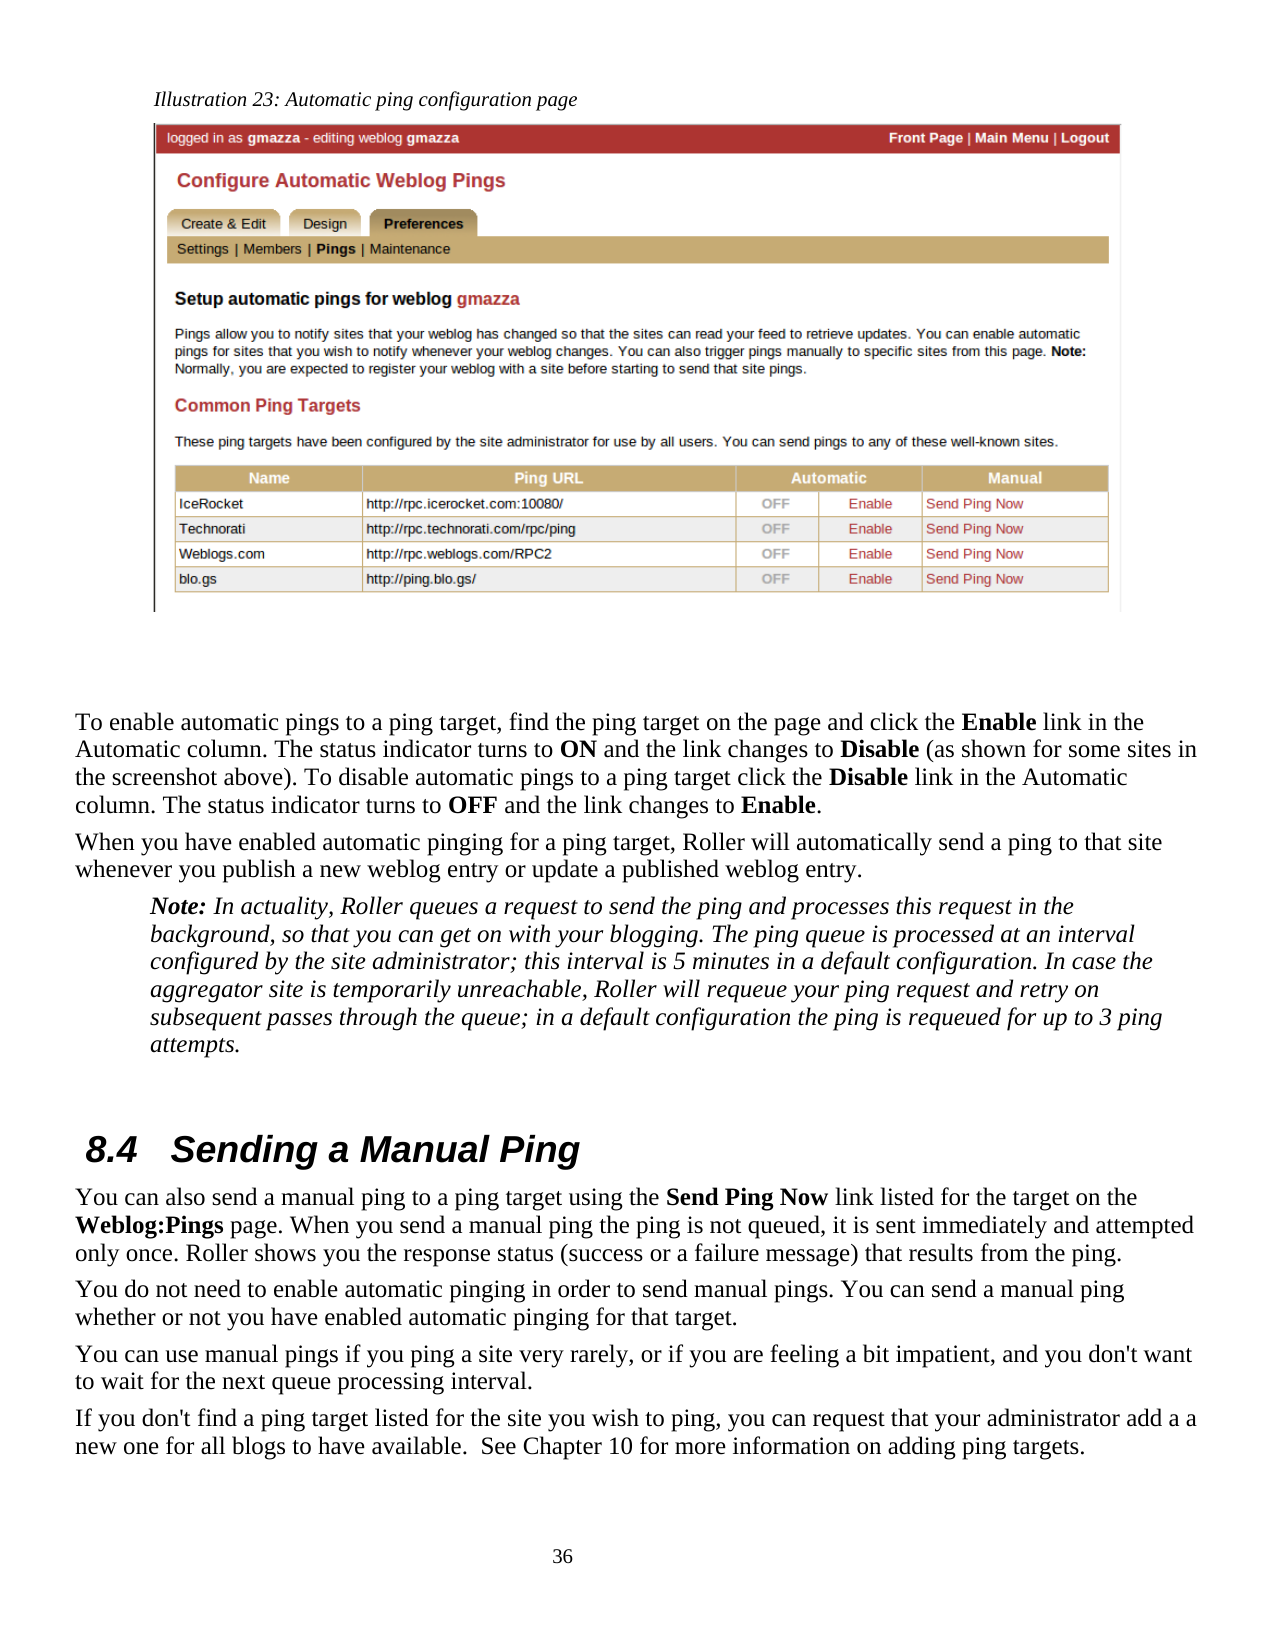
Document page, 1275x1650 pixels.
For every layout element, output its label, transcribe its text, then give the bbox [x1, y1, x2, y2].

text You can use manual pings if you ping a site very rarely, or if you are feeling a bit impatient, and you don't want to wait for the next queue processing interval. [75, 1340, 1200, 1395]
text If you don't find a ping target listed for the site you wish to ping, you can request that your administrator add a a new one for all blogs to have available. See Chapter 10 for more information on adding ping targets. [75, 1404, 1200, 1459]
subtitle Sending a Manual Ping [75, 1129, 1200, 1171]
text You do not need to enable automatic pinging in order to send manual pings. You can send a manual ping whether or not you have enabled automatic pinging for that target. [75, 1275, 1200, 1331]
text Note: In actuality, Roller queues a request to send the ping and processes this request in the background, so that you can get on with your blogging. The ping queue is processed at an interval configured by the site administrator; this interval is 5 minutes in a default configuration. In case the aggregator site is temporarily unreachable, Roller will requeue your ping request and retry on subsequent passes through the queue; in a default configuration the ping is requeued for up to 3 ping attempts. [150, 892, 1200, 1058]
picture [153, 123, 1122, 612]
text To enable automatic pings to a ping target, find the ping target on the page and click the Enable link in the Automatic column. The status indicator turns to ON and the link changes to Disable (as shown for some sites in the screenshot above). To disable automatic pings to a ping target click the Disable link in the Automatic column. The status indicator turns to OFF and the link changes to Enable. [75, 708, 1200, 819]
text Illustration 23: Automatic ping configuration page [153, 87, 1122, 111]
text When you have enabled automatic pinging for a ping target, Roller will automatically send a ping to that site whenever you publish a new weblog entry or update a published weblog entry. [75, 828, 1200, 883]
text You can also send a manual ping to a ping target using the Send Ping Now link listed for the target on the Weblog:Pings page. When you send a manual ping the ping is not queued, it is sent immediately and attempted only once. Roller shows you the response status (success or a failure message) that results from the ping. [75, 1183, 1200, 1266]
